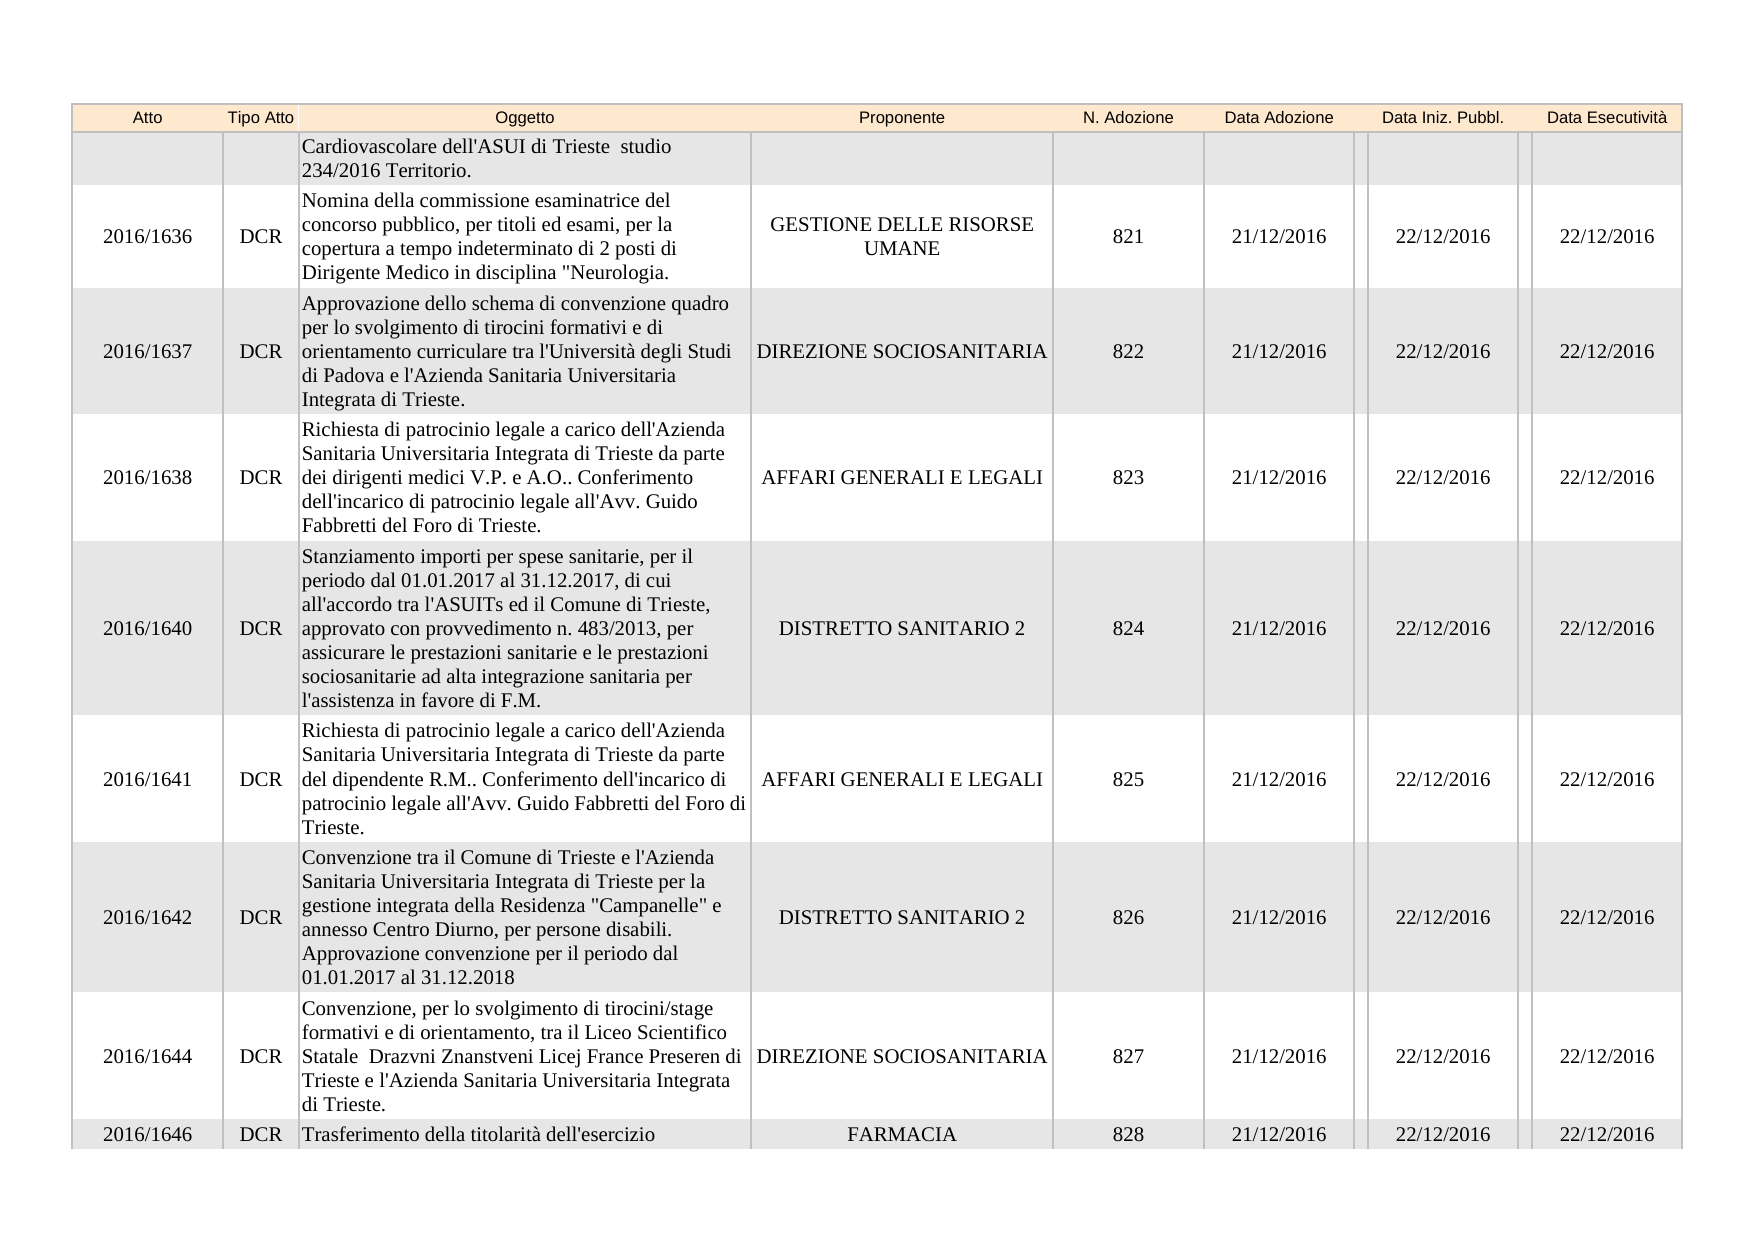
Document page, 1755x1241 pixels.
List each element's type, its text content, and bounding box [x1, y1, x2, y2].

table_cell 823 [1054, 414, 1203, 541]
table_header N. Adozione [1053, 105, 1204, 131]
table_cell [1355, 993, 1367, 1119]
table_cell 21/12/2016 [1205, 715, 1353, 842]
table_cell [752, 133, 1052, 185]
table_cell Richiesta di patrocinio legale a carico dell'Azienda Sanitaria Universitaria Integrata di Trieste da parte dei dirigenti medici V.P. e A.O.. Conferimento dell'incarico di patrocinio legale all'Avv. Guido Fabbretti del Foro di Trieste. [300, 414, 750, 541]
table_cell DCR [224, 1119, 298, 1149]
table_cell 827 [1054, 993, 1203, 1119]
table_cell 2016/1636 [73, 185, 222, 287]
table_cell 2016/1642 [73, 842, 222, 992]
table_cell 821 [1054, 185, 1203, 287]
table_cell 22/12/2016 [1533, 185, 1681, 287]
table_cell AFFARI GENERALI E LEGALI [752, 715, 1052, 842]
table_header Tipo Atto [223, 105, 298, 131]
table_cell [1519, 715, 1531, 842]
table_cell 21/12/2016 [1205, 993, 1353, 1119]
table_cell 22/12/2016 [1533, 288, 1681, 414]
table_cell [1205, 133, 1353, 185]
table_cell [1355, 414, 1367, 541]
table_cell DCR [224, 842, 298, 992]
table_cell [1355, 133, 1367, 185]
table_cell AFFARI GENERALI E LEGALI [752, 414, 1052, 541]
table_cell 22/12/2016 [1369, 414, 1517, 541]
table_cell 822 [1054, 288, 1203, 414]
table_cell 825 [1054, 715, 1203, 842]
table_cell Stanziamento importi per spese sanitarie, per il periodo dal 01.01.2017 al 31.12.2017, di cui all'accordo tra l'ASUITs ed il Comune di Trieste, approvato con provvedimento n. 483/2013, per assicurare le prestazioni sanitarie e le prestazioni sociosanitarie ad alta integrazione sanitaria per l'assistenza in favore di F.M. [300, 541, 750, 715]
table_cell [1355, 1119, 1367, 1149]
table_cell 22/12/2016 [1533, 993, 1681, 1119]
table_cell DIREZIONE SOCIOSANITARIA [752, 993, 1052, 1119]
table_header [1518, 105, 1532, 131]
table_cell 2016/1640 [73, 541, 222, 715]
table_cell 22/12/2016 [1533, 541, 1681, 715]
table_cell 22/12/2016 [1533, 1119, 1681, 1149]
table_cell DIREZIONE SOCIOSANITARIA [752, 288, 1052, 414]
table_header Oggetto [299, 105, 751, 131]
table_cell 22/12/2016 [1533, 414, 1681, 541]
table_header Data Iniz. Pubbl. [1368, 105, 1518, 131]
table_cell [1355, 715, 1367, 842]
table_cell Cardiovascolare dell'ASUI di Trieste studio 234/2016 Territorio. [300, 133, 750, 185]
table_cell 22/12/2016 [1533, 842, 1681, 992]
table_cell DCR [224, 541, 298, 715]
table_cell 2016/1637 [73, 288, 222, 414]
table_cell [224, 133, 298, 185]
table_cell DCR [224, 288, 298, 414]
table_cell [1355, 185, 1367, 287]
table_cell Approvazione dello schema di convenzione quadro per lo svolgimento di tirocini formativi e di orientamento curriculare tra l'Università degli Studi di Padova e l'Azienda Sanitaria Universitaria Integrata di Trieste. [300, 288, 750, 414]
table_cell 2016/1638 [73, 414, 222, 541]
table_cell [1519, 288, 1531, 414]
table_cell [1355, 842, 1367, 992]
table_cell GESTIONE DELLE RISORSE UMANE [752, 185, 1052, 287]
table_cell 22/12/2016 [1369, 715, 1517, 842]
table_cell [1054, 133, 1203, 185]
table_cell Richiesta di patrocinio legale a carico dell'Azienda Sanitaria Universitaria Integrata di Trieste da parte del dipendente R.M.. Conferimento dell'incarico di patrocinio legale all'Avv. Guido Fabbretti del Foro di Trieste. [300, 715, 750, 842]
table_cell [1355, 288, 1367, 414]
table_cell DCR [224, 715, 298, 842]
table_cell DCR [224, 993, 298, 1119]
table_cell [1355, 541, 1367, 715]
table_cell 22/12/2016 [1369, 185, 1517, 287]
table_cell 21/12/2016 [1205, 1119, 1353, 1149]
table_header Atto [73, 105, 223, 131]
table_cell DCR [224, 414, 298, 541]
table_cell 22/12/2016 [1369, 1119, 1517, 1149]
table_cell [1519, 1119, 1531, 1149]
table_cell DCR [224, 185, 298, 287]
table_header Data Adozione [1204, 105, 1354, 131]
table_cell 22/12/2016 [1369, 288, 1517, 414]
table_cell FARMACIA [752, 1119, 1052, 1149]
table_cell Convenzione, per lo svolgimento di tirocini/stage formativi e di orientamento, tra il Liceo Scientifico Statale Drazvni Znanstveni Licej France Preseren di Trieste e l'Azienda Sanitaria Universitaria Integrata di Trieste. [300, 993, 750, 1119]
table_cell 2016/1646 [73, 1119, 222, 1149]
table_cell [1519, 185, 1531, 287]
table_cell 22/12/2016 [1369, 842, 1517, 992]
table_cell 21/12/2016 [1205, 842, 1353, 992]
table_cell 22/12/2016 [1369, 541, 1517, 715]
table_cell 826 [1054, 842, 1203, 992]
table_cell [1369, 133, 1517, 185]
table_header Proponente [751, 105, 1053, 131]
table_cell 2016/1644 [73, 993, 222, 1119]
table_cell 2016/1641 [73, 715, 222, 842]
table_cell 21/12/2016 [1205, 185, 1353, 287]
table_cell 21/12/2016 [1205, 414, 1353, 541]
table_cell [1519, 541, 1531, 715]
table_cell 22/12/2016 [1533, 715, 1681, 842]
table_cell [1519, 993, 1531, 1119]
table_cell [1519, 133, 1531, 185]
table_cell [1533, 133, 1681, 185]
table_cell [73, 133, 222, 185]
table_cell 824 [1054, 541, 1203, 715]
table_cell DISTRETTO SANITARIO 2 [752, 541, 1052, 715]
table_cell [1519, 414, 1531, 541]
table_cell Nomina della commissione esaminatrice del concorso pubblico, per titoli ed esami, per la copertura a tempo indeterminato di 2 posti di Dirigente Medico in disciplina "Neurologia. [300, 185, 750, 287]
table_cell DISTRETTO SANITARIO 2 [752, 842, 1052, 992]
table_cell Trasferimento della titolarità dell'esercizio [300, 1119, 750, 1149]
table_cell Convenzione tra il Comune di Trieste e l'Azienda Sanitaria Universitaria Integrata di Trieste per la gestione integrata della Residenza "Campanelle" e annesso Centro Diurno, per persone disabili. Approvazione convenzione per il periodo dal 01.01.2017 al 31.12.2018 [300, 842, 750, 992]
table_cell 21/12/2016 [1205, 288, 1353, 414]
table_header [1354, 105, 1368, 131]
table_cell 828 [1054, 1119, 1203, 1149]
table_cell 22/12/2016 [1369, 993, 1517, 1119]
table_header Data Esecutività [1532, 105, 1681, 131]
table_cell [1519, 842, 1531, 992]
table_cell 21/12/2016 [1205, 541, 1353, 715]
